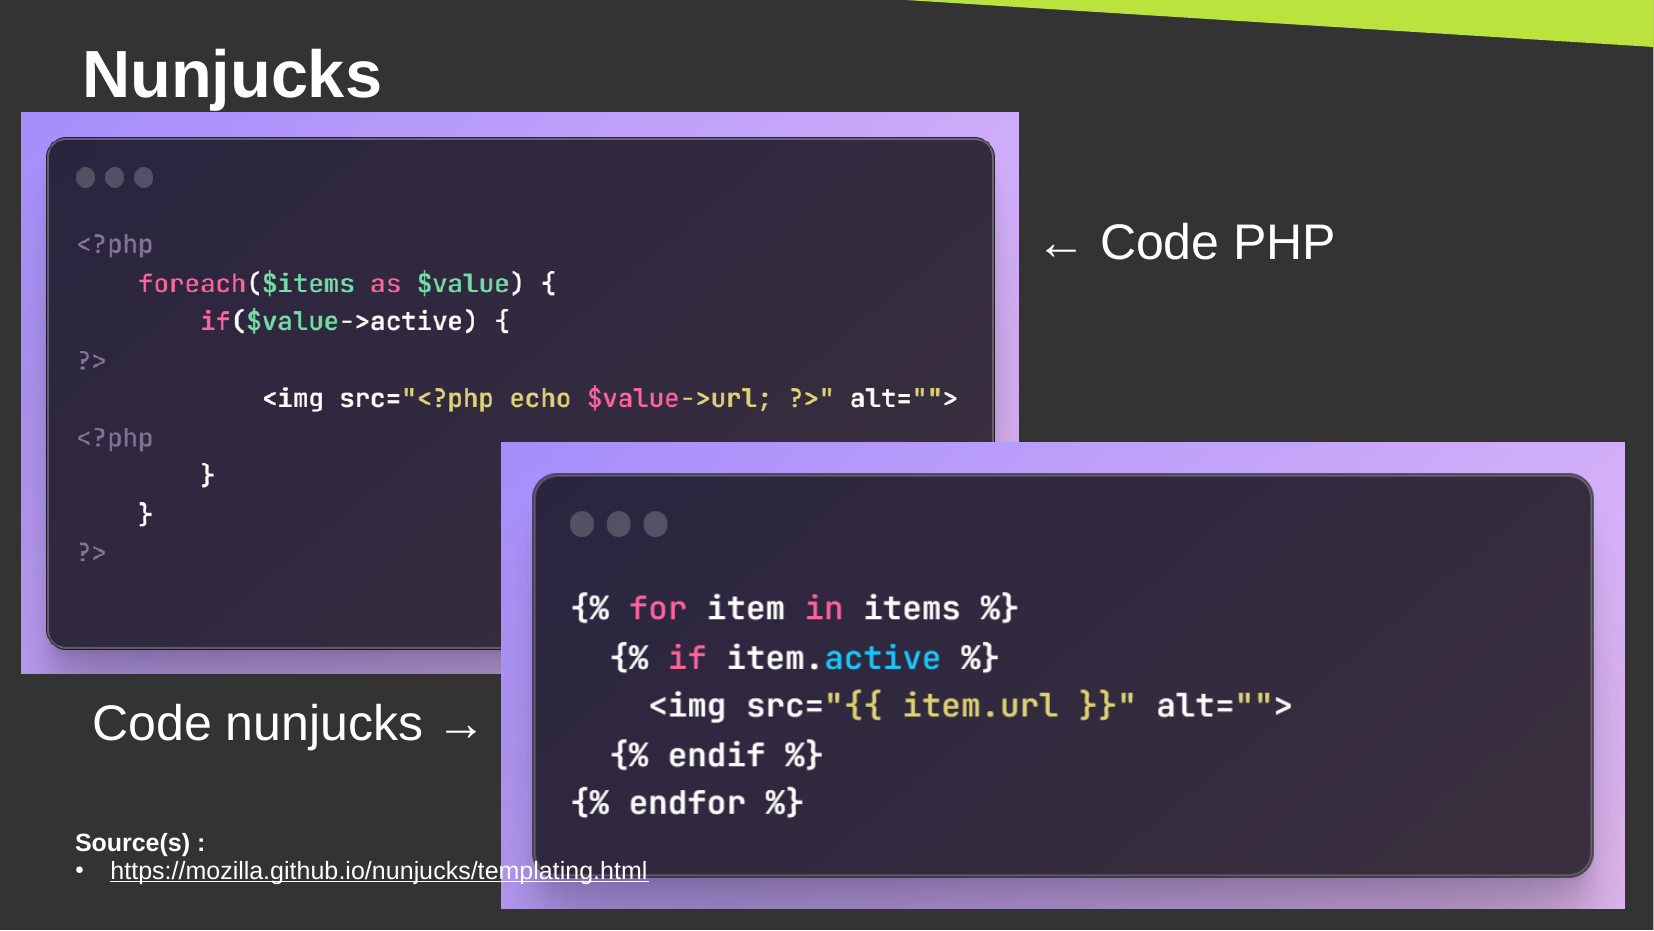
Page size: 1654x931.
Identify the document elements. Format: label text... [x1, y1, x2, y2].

text_box ← Code PHP [1021, 206, 1435, 278]
text_box Source(s) : https://mozilla.github.io/nunjucks/templating.html [60, 821, 1546, 931]
picture [21, 112, 1625, 909]
text_box Code nunjucks → [29, 687, 501, 768]
text_box [905, 0, 1654, 48]
title Nunjucks [82, 37, 1571, 112]
